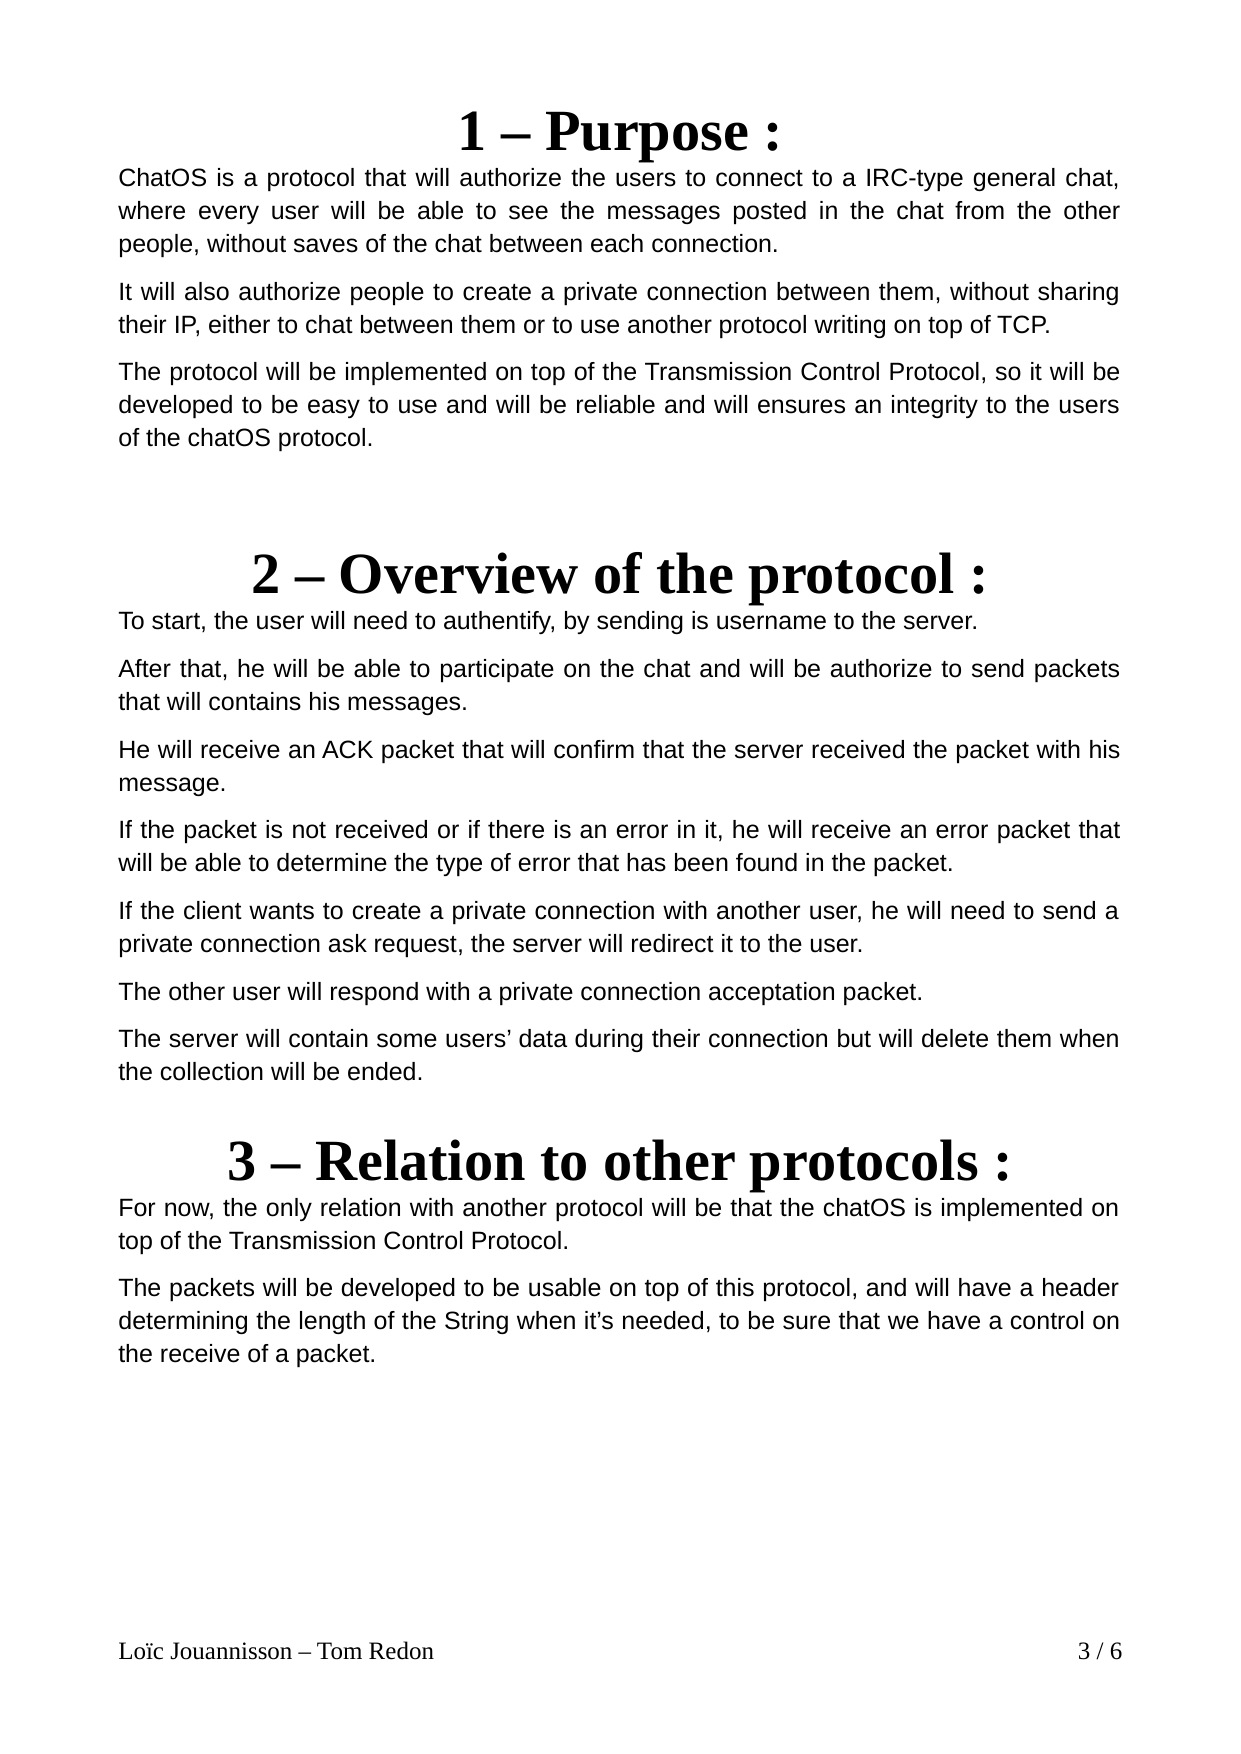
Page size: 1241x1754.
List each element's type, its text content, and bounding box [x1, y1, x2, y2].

text For now, the only relation with another protocol will be that the chatOS is implemented on top of the Transmission Control Protocol. [118, 1193, 1122, 1254]
text After that, he will be able to participate on the chat and will be authorize to send packets that will contains his messages. [118, 654, 1122, 716]
text The server will contain some users’ data during their connection but will delete them when the collection will be ended. [118, 1024, 1122, 1086]
text If the packet is not received or if there is an error in it, he will receive an error packet that will be able to determine the type of error that has been found in the packet. [118, 815, 1122, 877]
subtitle 2 – Overview of the protocol : [118, 539, 1122, 606]
text He will receive an ACK packet that will confirm that the server received the packet with his message. [118, 734, 1122, 796]
subtitle 3 – Relation to other protocols : [118, 1126, 1122, 1193]
text The protocol will be implemented on top of the Transmission Control Protocol, so it will be developed to be easy to use and will be reliable and will ensures an integrity to the users of the chatOS protocol. [118, 357, 1122, 452]
text It will also authorize people to create a private connection between them, without sharing their IP, either to chat between them or to use another protocol writing on top of TCP. [118, 277, 1122, 338]
text ChatOS is a protocol that will authorize the users to connect to a IRC-type general chat, where every user will be able to see the messages posted in the chat from the other people, without saves of the chat between each connection. [118, 163, 1122, 258]
text The packets will be developed to be usable on top of this protocol, and will have a header determining the length of the String when it’s needed, to be sure that we have a control on the receive of a packet. [118, 1273, 1122, 1368]
subtitle 1 – Purpose : [118, 96, 1122, 163]
text If the client wants to create a private connection with another user, he will need to send a private connection ask request, the server will redirect it to the user. [118, 896, 1122, 958]
text The other user will respond with a private connection acceptation packet. [118, 976, 1122, 1005]
text To start, the user will need to authentify, by sending is username to the server. [118, 606, 1122, 635]
